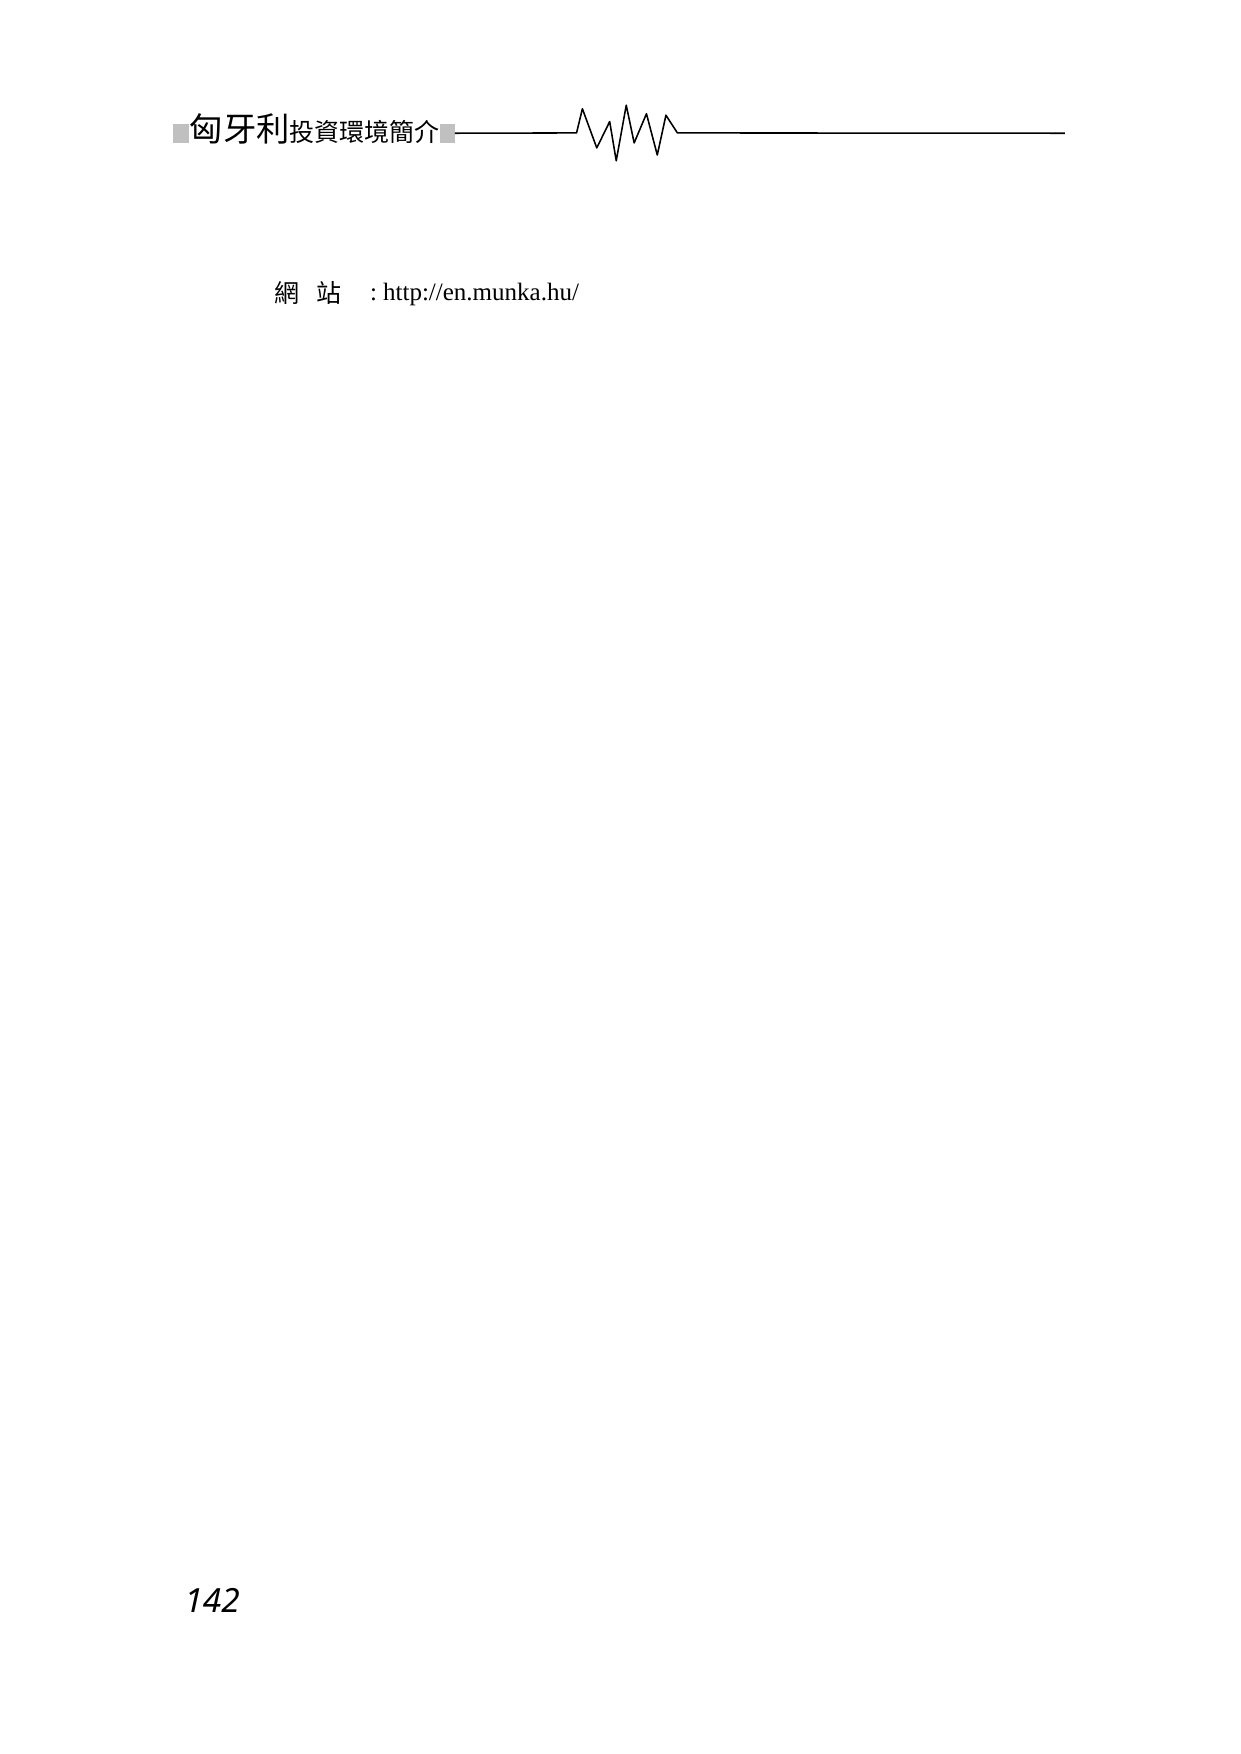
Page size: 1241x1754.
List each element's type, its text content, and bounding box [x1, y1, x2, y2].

text 網站: http://en.munka.hu/ [183, 250, 1058, 313]
